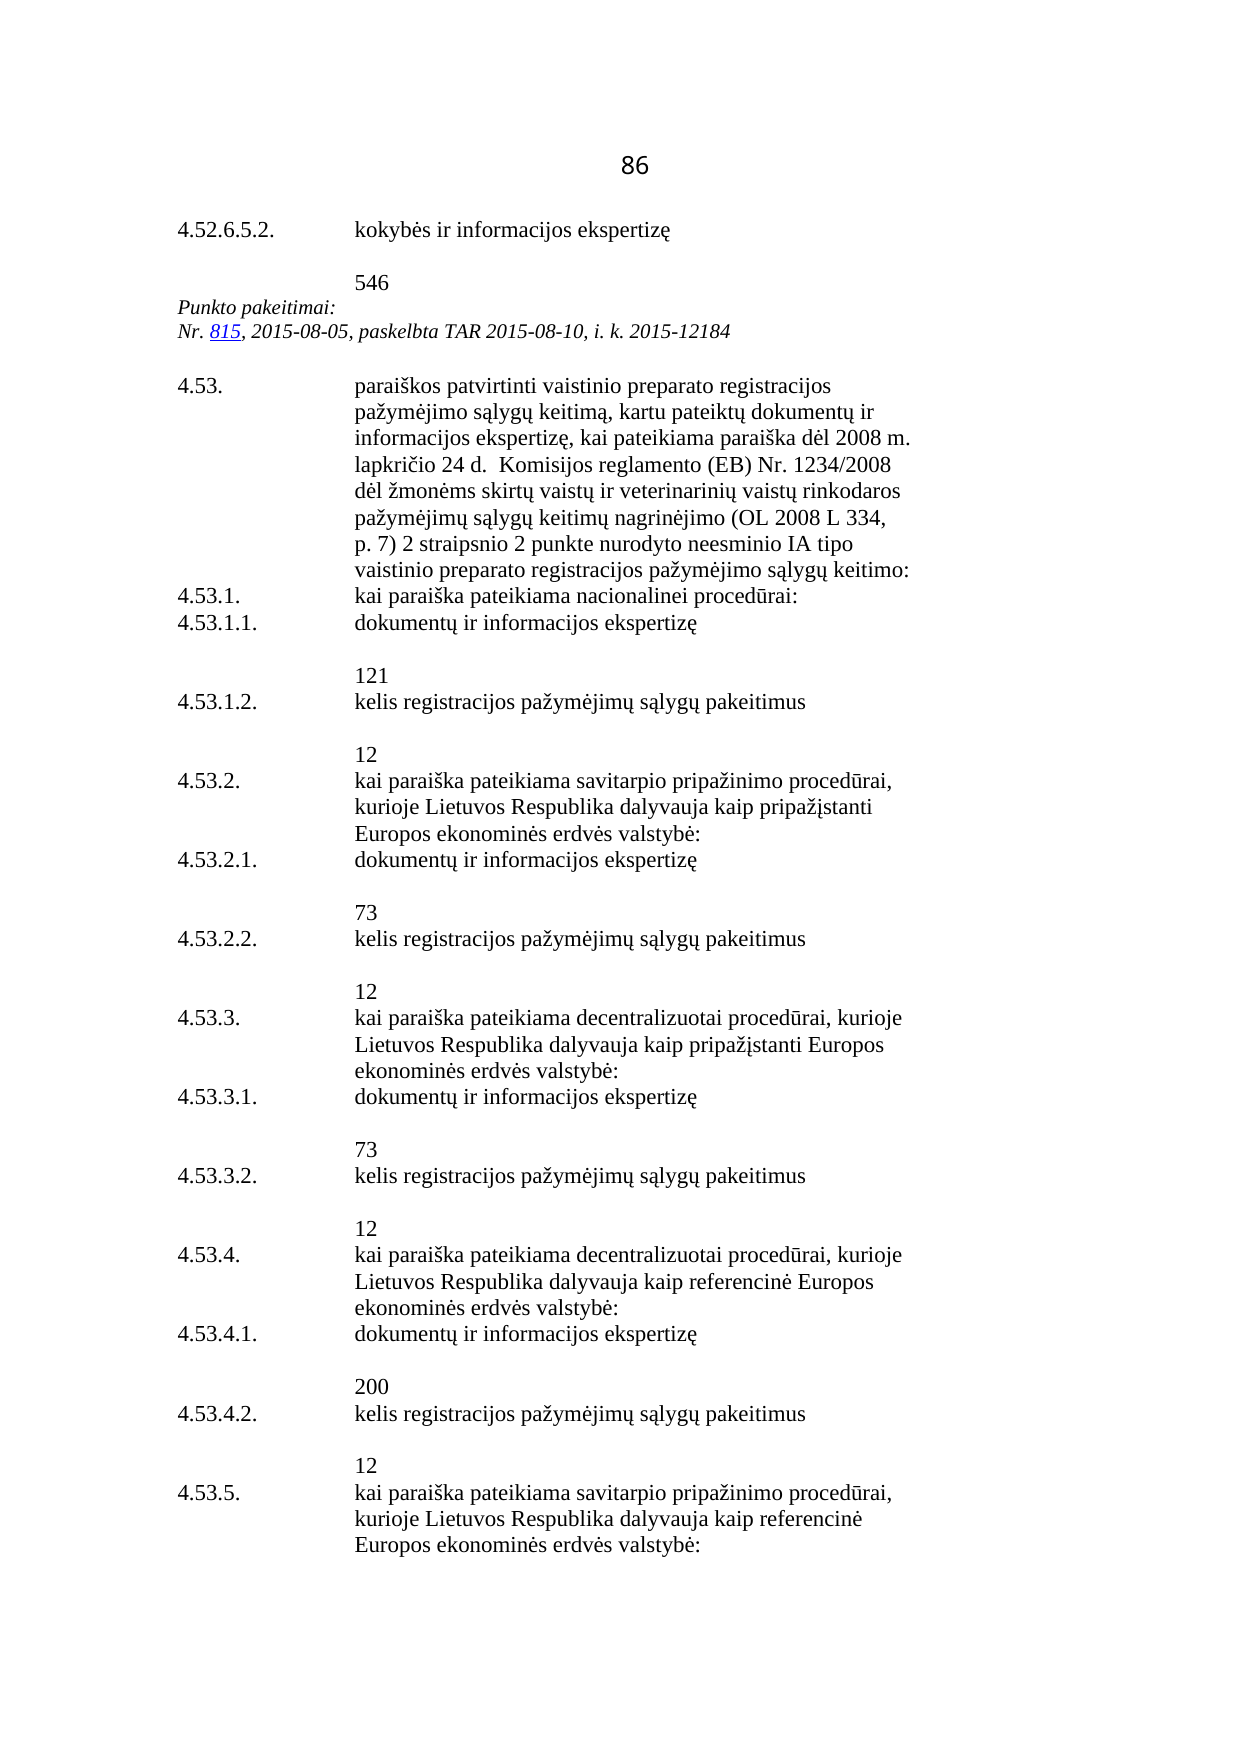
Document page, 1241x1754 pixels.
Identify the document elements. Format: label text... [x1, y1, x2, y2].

text Europos ekonominės erdvės valstybė: [354, 820, 945, 846]
text pažymėjimų sąlygų keitimų nagrinėjimo (OL 2008 L 334, [354, 503, 945, 530]
text 4.53.4.1. dokumentų ir informacijos ekspertizę 200 [177, 1321, 945, 1399]
text vaistinio preparato registracijos pažymėjimo sąlygų keitimo: [354, 556, 945, 583]
text Nr. 815, 2015-08-05, paskelbta TAR 2015-08-10, i. k. 2015-12184 [177, 319, 1093, 343]
text 4.53.2.2. kelis registracijos pažymėjimų sąlygų pakeitimus 12 [177, 925, 945, 1004]
text Europos ekonominės erdvės valstybė: [354, 1531, 945, 1558]
text informacijos ekspertizę, kai pateikiama paraiška dėl 2008 m. [354, 424, 945, 451]
text 4.53.4.2. kelis registracijos pažymėjimų sąlygų pakeitimus 12 [177, 1399, 945, 1479]
text 4.53.2.1. dokumentų ir informacijos ekspertizę 73 [177, 846, 945, 925]
text 4.53.3.2. kelis registracijos pažymėjimų sąlygų pakeitimus 12 [177, 1162, 945, 1241]
text 4.53.1.2. kelis registracijos pažymėjimų sąlygų pakeitimus 12 [177, 688, 945, 767]
text pažymėjimo sąlygų keitimą, kartu pateiktų dokumentų ir [354, 398, 945, 424]
text 4.53.5. kai paraiška pateikiama savitarpio pripažinimo procedūrai, [177, 1479, 945, 1505]
text 4.52.6.5.2. kokybės ir informacijos ekspertizę 546 [177, 216, 945, 295]
text p. 7) 2 straipsnio 2 punkte nurodyto neesminio IA tipo [354, 530, 945, 556]
text 4.53.3. kai paraiška pateikiama decentralizuotai procedūrai, kurioje [177, 1004, 945, 1031]
text 4.53.1.1. dokumentų ir informacijos ekspertizę 121 [177, 609, 945, 688]
text lapkričio 24 d. Komisijos reglamento (EB) Nr. 1234/2008 [354, 451, 945, 477]
text ekonominės erdvės valstybė: [354, 1294, 945, 1321]
text kurioje Lietuvos Respublika dalyvauja kaip referencinė [354, 1505, 945, 1531]
text 4.53.4. kai paraiška pateikiama decentralizuotai procedūrai, kurioje [177, 1241, 945, 1268]
text 4.53.3.1. dokumentų ir informacijos ekspertizę 73 [177, 1083, 945, 1162]
text 4.53.1. kai paraiška pateikiama nacionalinei procedūrai: [177, 583, 945, 609]
text Punkto pakeitimai: [177, 295, 1093, 319]
text 4.53.2. kai paraiška pateikiama savitarpio pripažinimo procedūrai, [177, 767, 945, 793]
text 4.53. paraiškos patvirtinti vaistinio preparato registracijos [177, 372, 945, 398]
text ekonominės erdvės valstybė: [354, 1057, 945, 1083]
text Lietuvos Respublika dalyvauja kaip referencinė Europos [354, 1268, 945, 1294]
text dėl žmonėms skirtų vaistų ir veterinarinių vaistų rinkodaros [354, 477, 945, 503]
text kurioje Lietuvos Respublika dalyvauja kaip pripažįstanti [354, 793, 945, 820]
text Lietuvos Respublika dalyvauja kaip pripažįstanti Europos [354, 1031, 945, 1057]
